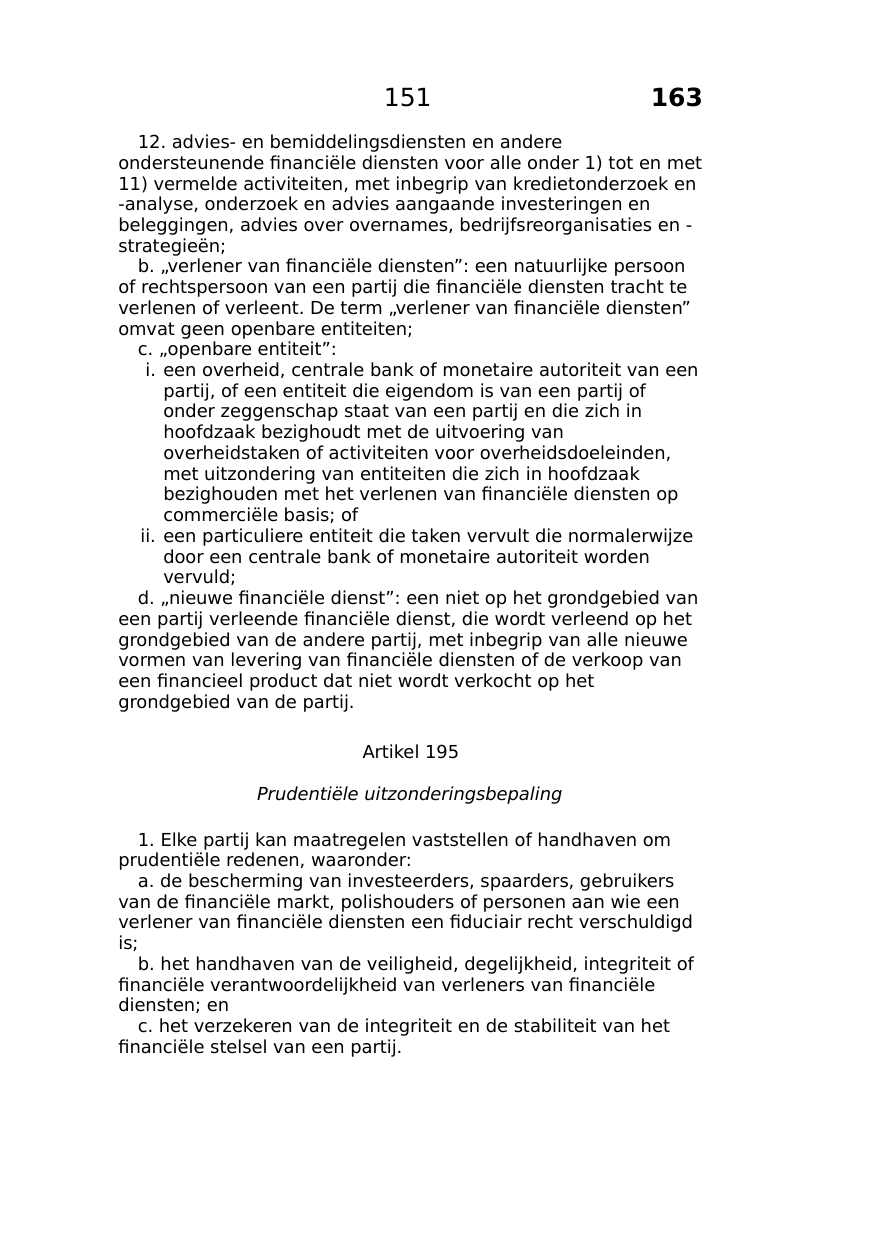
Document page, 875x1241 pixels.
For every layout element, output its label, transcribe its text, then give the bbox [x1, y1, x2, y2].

text c. „openbare entiteit”: [118, 339, 703, 360]
text 1. Elke partij kan maatregelen vaststellen of handhaven om prudentiële redenen, waaronder: [118, 829, 703, 871]
text c. het verzekeren van de integriteit en de stabiliteit van het financiële stelsel van een partij. [118, 1016, 703, 1057]
text 12. advies- en bemiddelingsdiensten en andere ondersteunende financiële diensten voor alle onder 1) tot en met 11) vermelde activiteiten, met inbegrip van kredietonderzoek en -analyse, onderzoek en advies aangaande investeringen en beleggingen, advies over overnames, bedrijfsreorganisaties en -strategieën; [118, 132, 703, 256]
text i. een overheid, centrale bank of monetaire autoriteit van een partij, of een entiteit die eigendom is van een partij of onder zeggenschap staat van een partij en die zich in hoofdzaak bezighoudt met de uitvoering van overheidstaken of activiteiten voor overheidsdoeleinden, met uitzondering van entiteiten die zich in hoofdzaak bezighouden met het verlenen van financiële diensten op commerciële basis; of [118, 360, 703, 526]
text d. „nieuwe financiële dienst”: een niet op het grondgebied van een partij verleende financiële dienst, die wordt verleend op het grondgebied van de andere partij, met inbegrip van alle nieuwe vormen van levering van financiële diensten of de verkoop van een financieel product dat niet wordt verkocht op het grondgebied van de partij. [118, 588, 703, 712]
text b. het handhaven van de veiligheid, degelijkheid, integriteit of financiële verantwoordelijkheid van verleners van financiële diensten; en [118, 954, 703, 1016]
text a. de bescherming van investeerders, spaarders, gebruikers van de financiële markt, polishouders of personen aan wie een verlener van financiële diensten een fiduciair recht verschuldigd is; [118, 871, 703, 954]
text b. „verlener van financiële diensten”: een natuurlijke persoon of rechtspersoon van een partij die financiële diensten tracht te verlenen of verleent. De term „verlener van financiële diensten” omvat geen openbare entiteiten; [118, 256, 703, 339]
text ii. een particuliere entiteit die taken vervult die normalerwijze door een centrale bank of monetaire autoriteit worden vervuld; [118, 526, 703, 588]
subtitle Artikel 195 Prudentiële uitzonderingsbepaling [118, 742, 703, 804]
